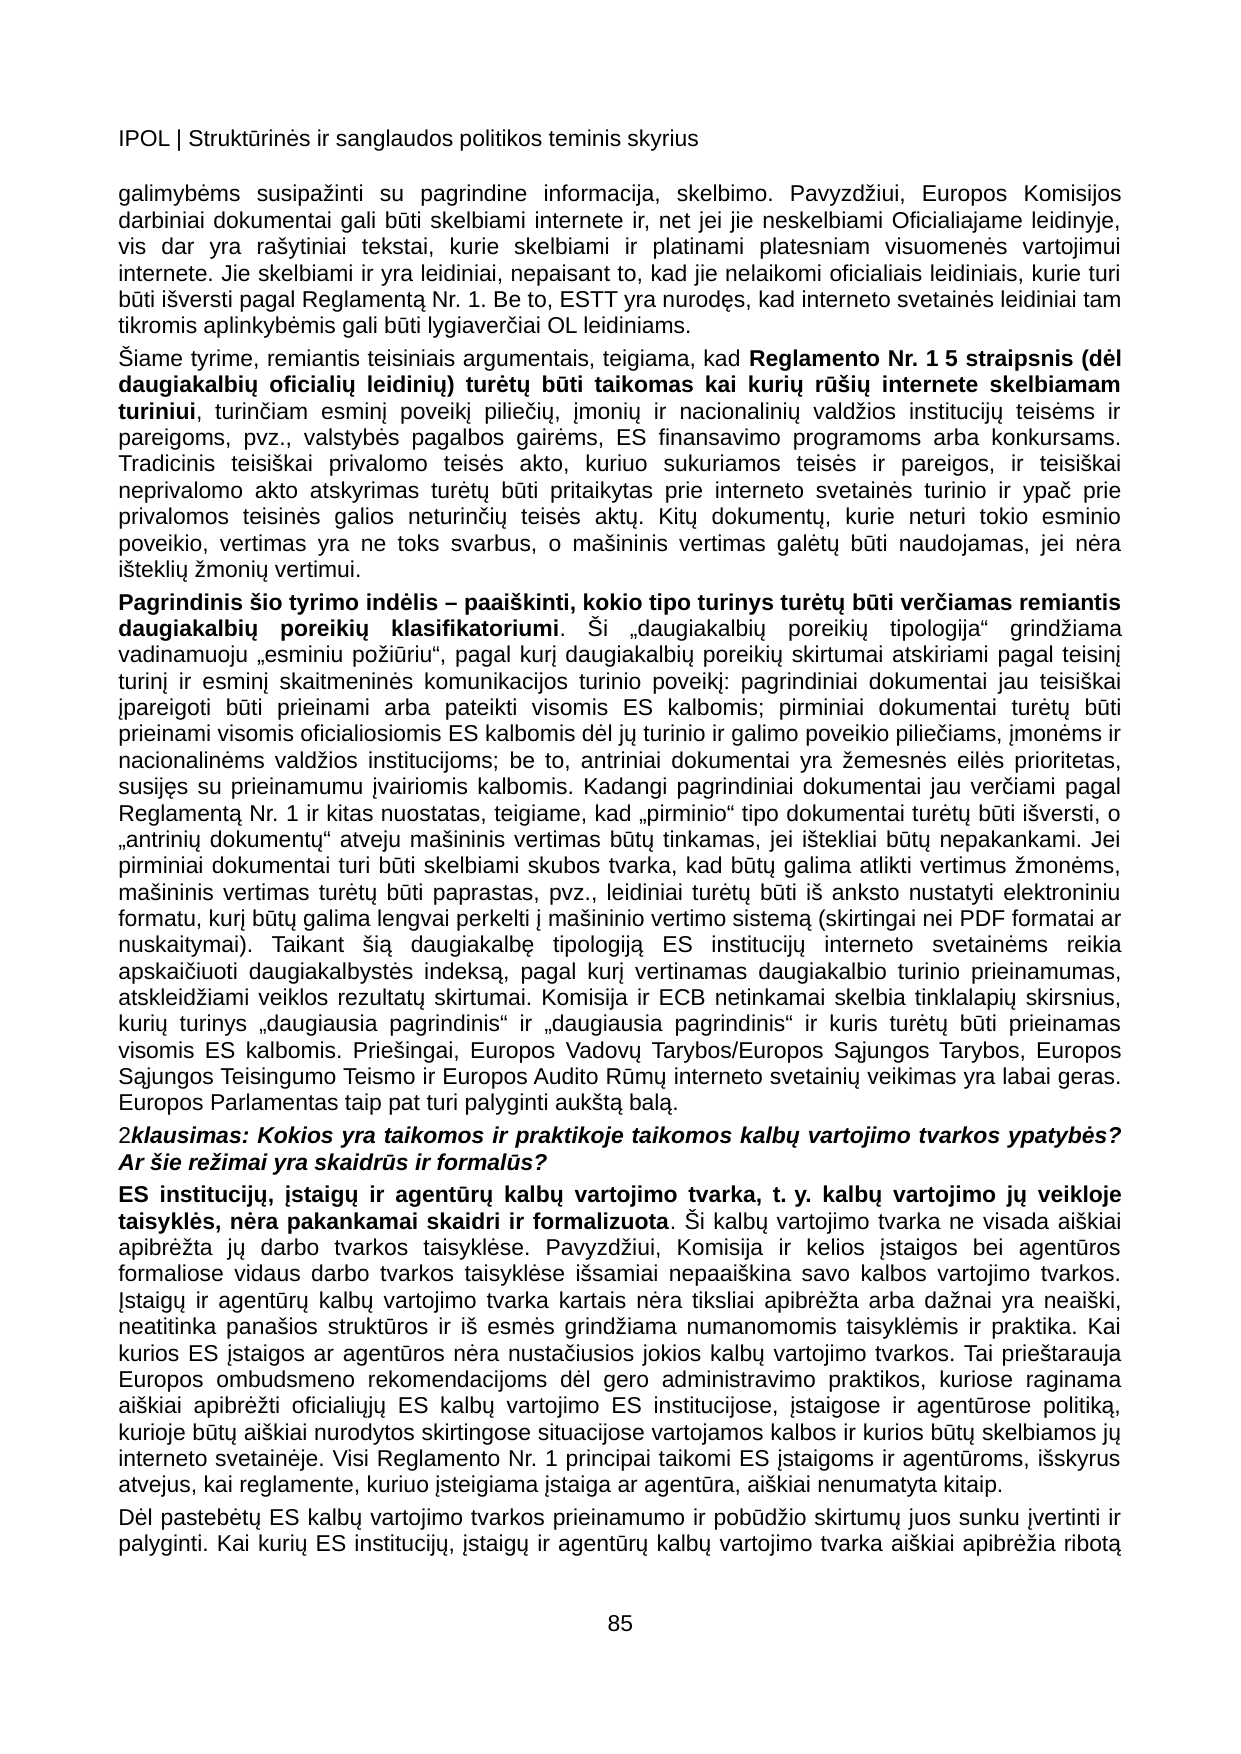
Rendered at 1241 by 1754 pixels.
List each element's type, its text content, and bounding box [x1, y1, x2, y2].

text 2klausimas: Kokios yra taikomos ir praktikoje taikomos kalbų vartojimo tvarkos ypatybės? Ar šie režimai yra skaidrūs ir formalūs? [118, 1122, 1122, 1175]
text Dėl pastebėtų ES kalbų vartojimo tvarkos prieinamumo ir pobūdžio skirtumų juos sunku įvertinti ir palyginti. Kai kurių ES institucijų, įstaigų ir agentūrų kalbų vartojimo tvarka aiškiai apibrėžia ribotą [118, 1504, 1122, 1557]
text Pagrindinis šio tyrimo indėlis – paaiškinti, kokio tipo turinys turėtų būti verčiamas remiantis daugiakalbių poreikių klasifikatoriumi. Ši „daugiakalbių poreikių tipologija“ grindžiama vadinamuoju „esminiu požiūriu“, pagal kurį daugiakalbių poreikių skirtumai atskiriami pagal teisinį turinį ir esminį skaitmeninės komunikacijos turinio poveikį: pagrindiniai dokumentai jau teisiškai įpareigoti būti prieinami arba pateikti visomis ES kalbomis; pirminiai dokumentai turėtų būti prieinami visomis oficialiosiomis ES kalbomis dėl jų turinio ir galimo poveikio piliečiams, įmonėms ir nacionalinėms valdžios institucijoms; be to, antriniai dokumentai yra žemesnės eilės prioritetas, susijęs su prieinamumu įvairiomis kalbomis. Kadangi pagrindiniai dokumentai jau verčiami pagal Reglamentą Nr. 1 ir kitas nuostatas, teigiame, kad „pirminio“ tipo dokumentai turėtų būti išversti, o „antrinių dokumentų“ atveju mašininis vertimas būtų tinkamas, jei ištekliai būtų nepakankami. Jei pirminiai dokumentai turi būti skelbiami skubos tvarka, kad būtų galima atlikti vertimus žmonėms, mašininis vertimas turėtų būti paprastas, pvz., leidiniai turėtų būti iš anksto nustatyti elektroniniu formatu, kurį būtų galima lengvai perkelti į mašininio vertimo sistemą (skirtingai nei PDF formatai ar nuskaitymai). Taikant šią daugiakalbę tipologiją ES institucijų interneto svetainėms reikia apskaičiuoti daugiakalbystės indeksą, pagal kurį vertinamas daugiakalbio turinio prieinamumas, atskleidžiami veiklos rezultatų skirtumai. Komisija ir ECB netinkamai skelbia tinklalapių skirsnius, kurių turinys „daugiausia pagrindinis“ ir „daugiausia pagrindinis“ ir kuris turėtų būti prieinamas visomis ES kalbomis. Priešingai, Europos Vadovų Tarybos/Europos Sąjungos Tarybos, Europos Sąjungos Teisingumo Teismo ir Europos Audito Rūmų interneto svetainių veikimas yra labai geras. Europos Parlamentas taip pat turi palyginti aukštą balą. [118, 589, 1122, 1116]
text galimybėms susipažinti su pagrindine informacija, skelbimo. Pavyzdžiui, Europos Komisijos darbiniai dokumentai gali būti skelbiami internete ir, net jei jie neskelbiami Oficialiajame leidinyje, vis dar yra rašytiniai tekstai, kurie skelbiami ir platinami platesniam visuomenės vartojimui internete. Jie skelbiami ir yra leidiniai, nepaisant to, kad jie nelaikomi oficialiais leidiniais, kurie turi būti išversti pagal Reglamentą Nr. 1. Be to, ESTT yra nurodęs, kad interneto svetainės leidiniai tam tikromis aplinkybėmis gali būti lygiaverčiai OL leidiniams. [118, 180, 1122, 338]
text Šiame tyrime, remiantis teisiniais argumentais, teigiama, kad Reglamento Nr. 1 5 straipsnis (dėl daugiakalbių oficialių leidinių) turėtų būti taikomas kai kurių rūšių internete skelbiamam turiniui, turinčiam esminį poveikį piliečių, įmonių ir nacionalinių valdžios institucijų teisėms ir pareigoms, pvz., valstybės pagalbos gairėms, ES finansavimo programoms arba konkursams. Tradicinis teisiškai privalomo teisės akto, kuriuo sukuriamos teisės ir pareigos, ir teisiškai neprivalomo akto atskyrimas turėtų būti pritaikytas prie interneto svetainės turinio ir ypač prie privalomos teisinės galios neturinčių teisės aktų. Kitų dokumentų, kurie neturi tokio esminio poveikio, vertimas yra ne toks svarbus, o mašininis vertimas galėtų būti naudojamas, jei nėra išteklių žmonių vertimui. [118, 345, 1122, 582]
text ES institucijų, įstaigų ir agentūrų kalbų vartojimo tvarka, t. y. kalbų vartojimo jų veikloje taisyklės, nėra pakankamai skaidri ir formalizuota. Ši kalbų vartojimo tvarka ne visada aiškiai apibrėžta jų darbo tvarkos taisyklėse. Pavyzdžiui, Komisija ir kelios įstaigos bei agentūros formaliose vidaus darbo tvarkos taisyklėse išsamiai nepaaiškina savo kalbos vartojimo tvarkos. Įstaigų ir agentūrų kalbų vartojimo tvarka kartais nėra tiksliai apibrėžta arba dažnai yra neaiški, neatitinka panašios struktūros ir iš esmės grindžiama numanomomis taisyklėmis ir praktika. Kai kurios ES įstaigos ar agentūros nėra nustačiusios jokios kalbų vartojimo tvarkos. Tai prieštarauja Europos ombudsmeno rekomendacijoms dėl gero administravimo praktikos, kuriose raginama aiškiai apibrėžti oficialiųjų ES kalbų vartojimo ES institucijose, įstaigose ir agentūrose politiką, kurioje būtų aiškiai nurodytos skirtingose situacijose vartojamos kalbos ir kurios būtų skelbiamos jų interneto svetainėje. Visi Reglamento Nr. 1 principai taikomi ES įstaigoms ir agentūroms, išskyrus atvejus, kai reglamente, kuriuo įsteigiama įstaiga ar agentūra, aiškiai nenumatyta kitaip. [118, 1181, 1122, 1498]
